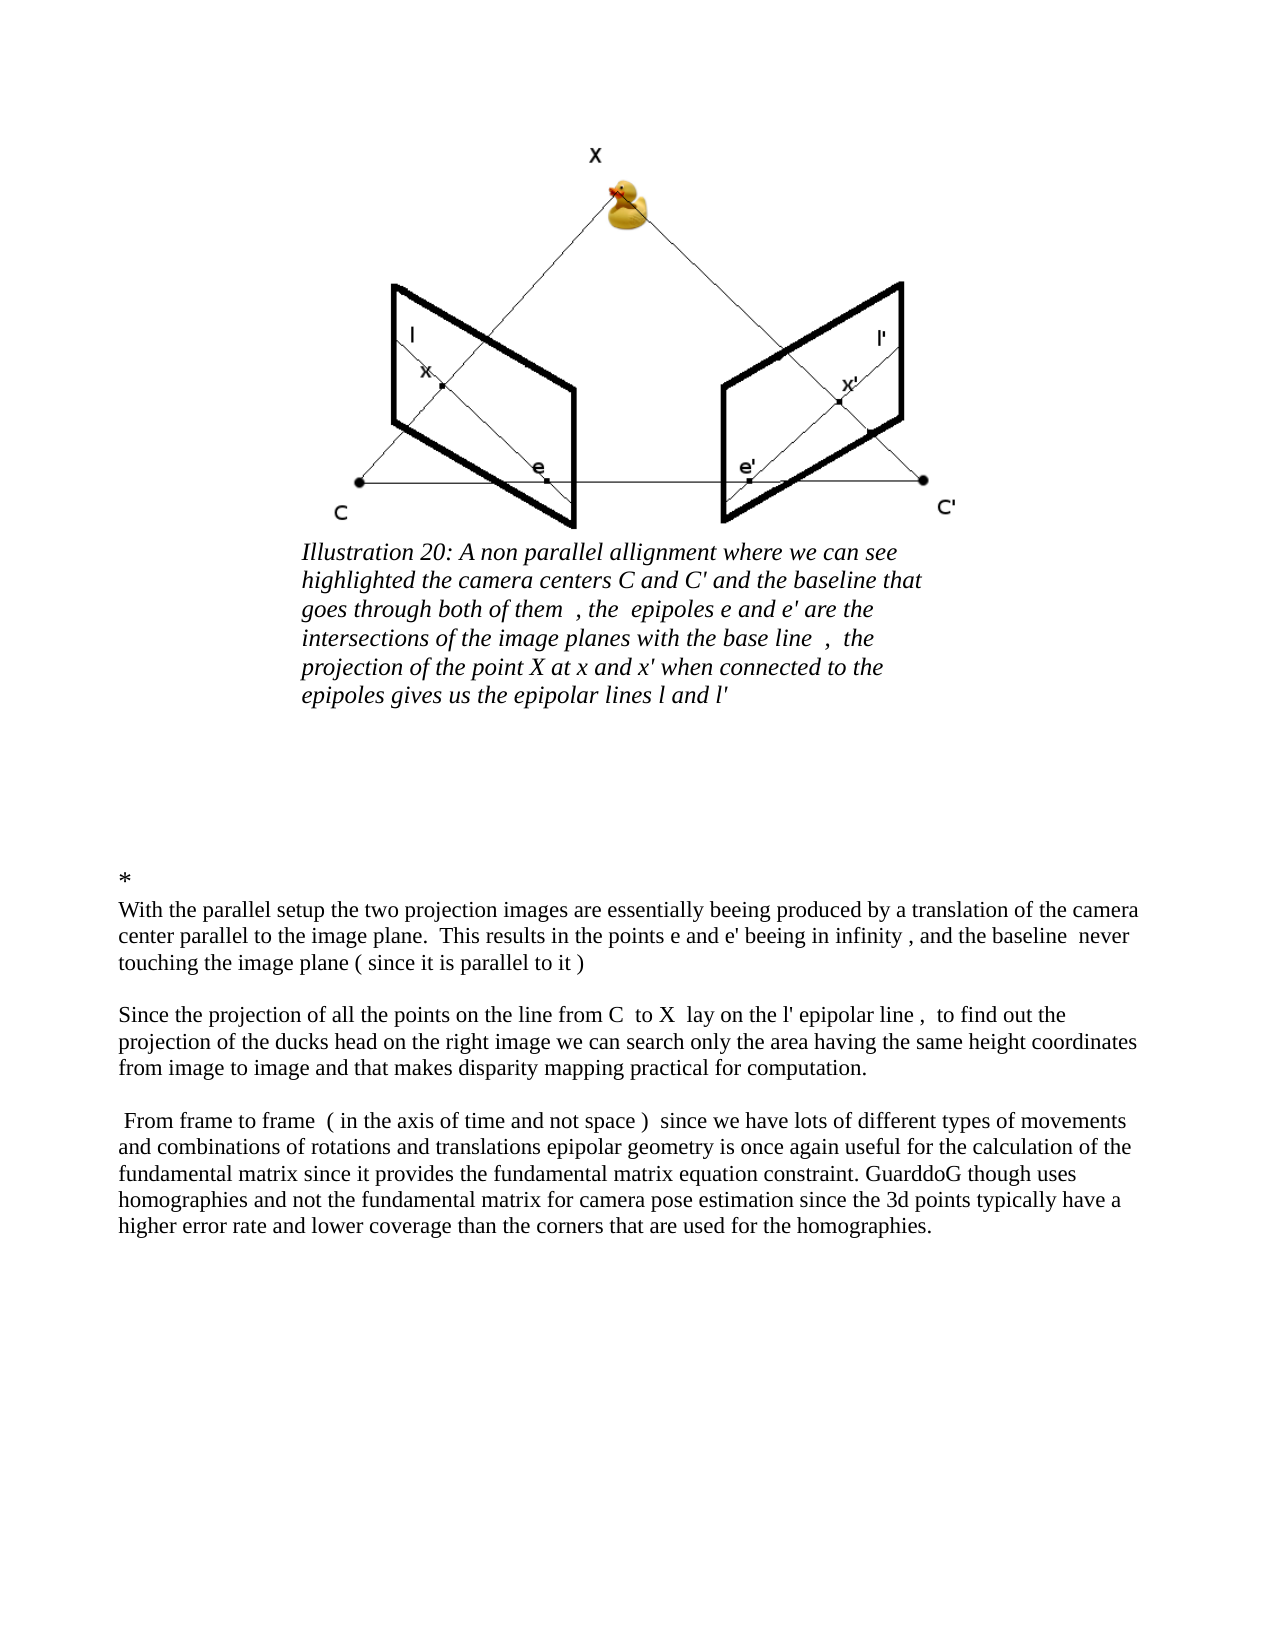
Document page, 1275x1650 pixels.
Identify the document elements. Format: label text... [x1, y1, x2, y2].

text * [118, 865, 1157, 896]
picture [301, 130, 974, 537]
text Illustration 20: A non parallel allignment where we can see highlighted the camera centers C and C' and the baseline that goes through both of them , the epipoles e and e' are the intersections of the image planes with the base line , the projection of the point X at x and x' when connected to the epipoles gives us the epipolar lines l and l' [301, 537, 974, 709]
text From frame to frame ( in the axis of time and not space ) since we have lots of different types of movements and combinations of rotations and translations epipolar geometry is once again useful for the calculation of the fundamental matrix since it provides the fundamental matrix equation constraint. GuarddoG though uses homographies and not the fundamental matrix for camera pose estimation since the 3d points typically have a higher error rate and lower coverage than the corners that are used for the homographies. [118, 1107, 1157, 1239]
text Since the projection of all the points on the line from C to X lay on the l' epipolar line , to find out the projection of the ducks head on the right image we can search only the area having the same height coordinates from image to image and that makes disparity mapping practical for computation. [118, 1001, 1157, 1081]
text With the parallel setup the two projection images are essentially beeing produced by a translation of the camera center parallel to the image plane. This results in the points e and e' beeing in infinity , and the baseline never touching the image plane ( since it is parallel to it ) [118, 896, 1157, 975]
